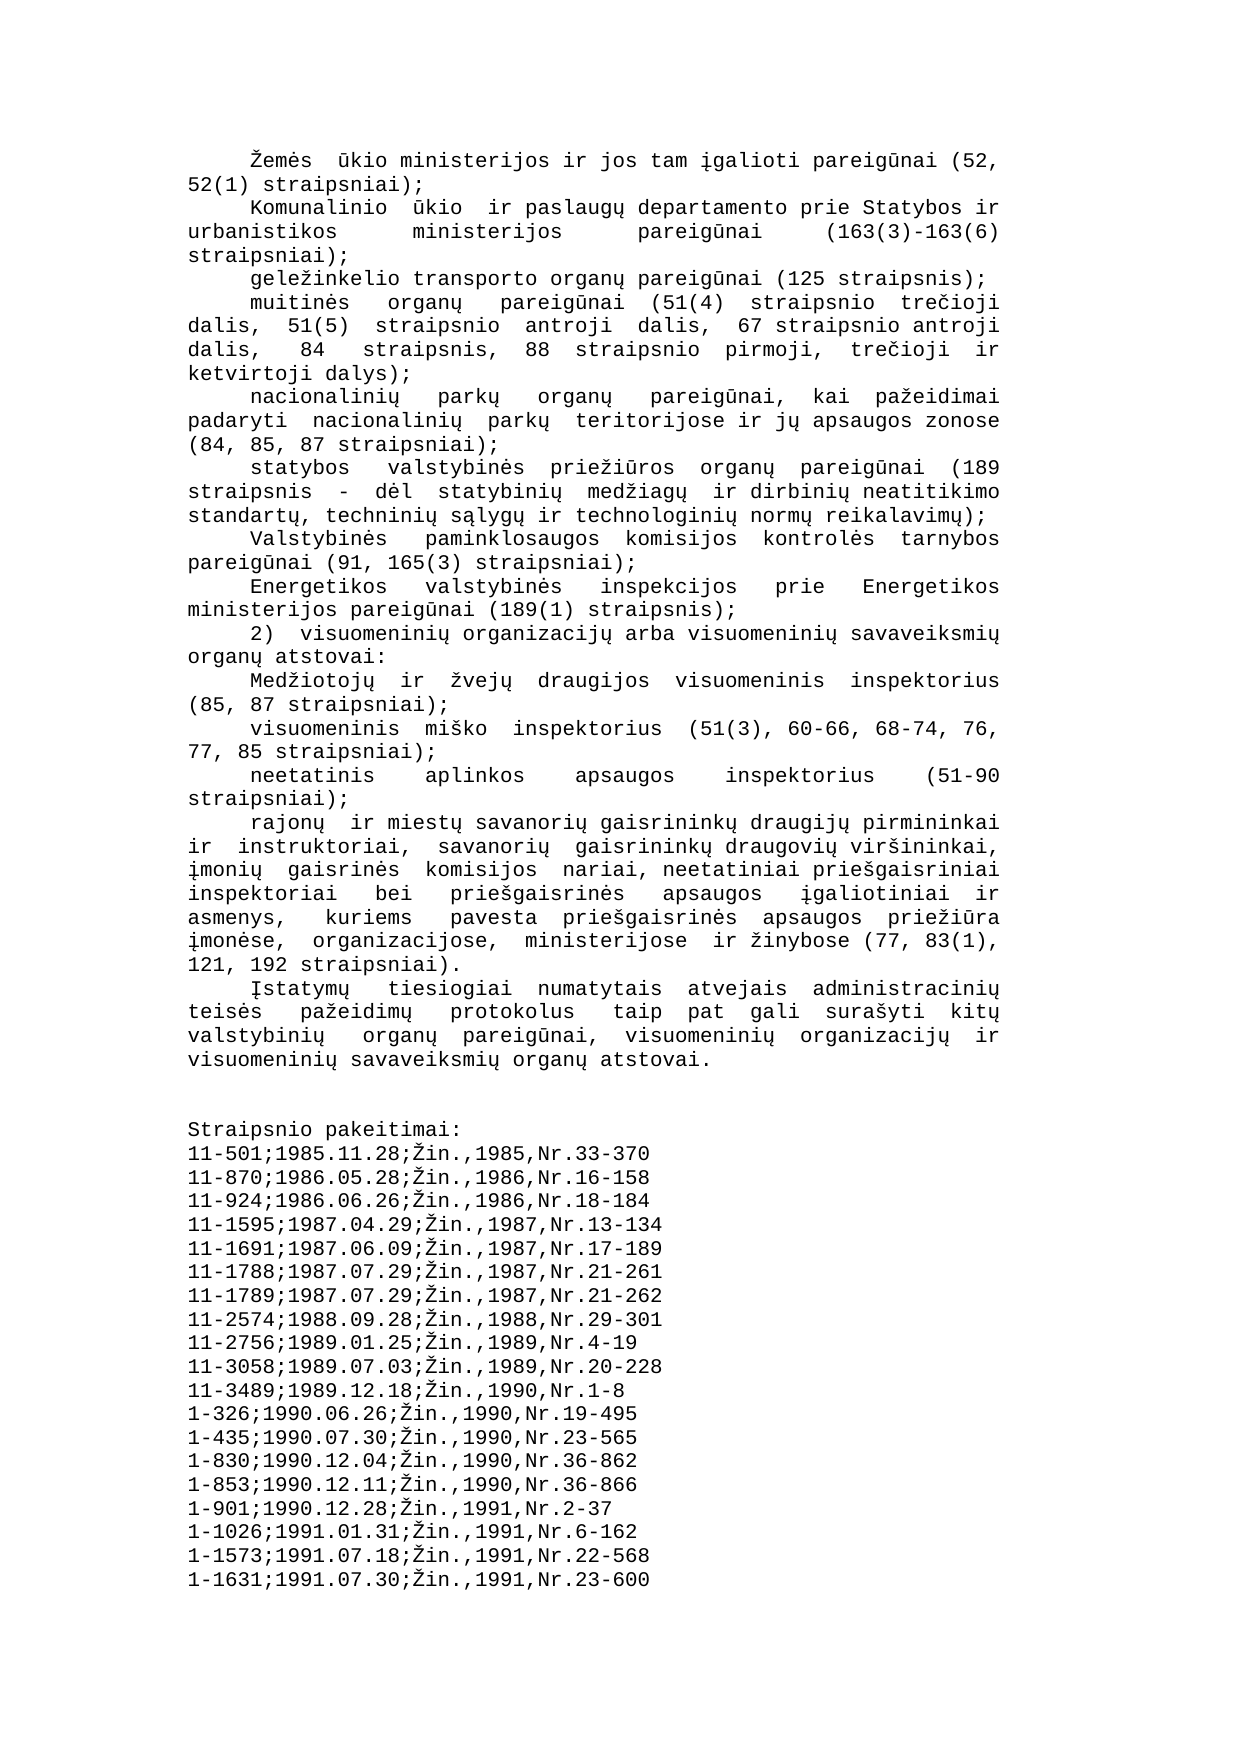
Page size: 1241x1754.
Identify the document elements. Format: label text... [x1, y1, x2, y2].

text (85, 87 straipsniai); [187, 694, 1053, 717]
text 11-1595;1987.04.29;Žin.,1987,Nr.13-134 [187, 1214, 1053, 1238]
text padaryti nacionalinių parkų teritorijose ir jų apsaugos zonose [187, 410, 1053, 434]
text geležinkelio transporto organų pareigūnai (125 straipsnis); [187, 268, 1053, 292]
text (84, 85, 87 straipsniai); [187, 434, 1053, 457]
text 11-1789;1987.07.29;Žin.,1987,Nr.21-262 [187, 1285, 1053, 1309]
text 1-901;1990.12.28;Žin.,1991,Nr.2-37 [187, 1498, 1053, 1521]
text 1-853;1990.12.11;Žin.,1990,Nr.36-866 [187, 1474, 1053, 1498]
text ir instruktoriai, savanorių gaisrininkų draugovių viršininkai, [187, 836, 1053, 859]
text visuomeninių savaveiksmių organų atstovai. [187, 1048, 1053, 1072]
text 11-2574;1988.09.28;Žin.,1988,Nr.29-301 [187, 1309, 1053, 1332]
text Medžiotojų ir žvejų draugijos visuomeninis inspektorius [187, 670, 1053, 694]
text Žemės ūkio ministerijos ir jos tam įgalioti pareigūnai (52, [187, 150, 1053, 174]
text asmenys, kuriems pavesta priešgaisrinės apsaugos priežiūra [187, 907, 1053, 930]
text 11-3489;1989.12.18;Žin.,1990,Nr.1-8 [187, 1379, 1053, 1403]
text 11-2756;1989.01.25;Žin.,1989,Nr.4-19 [187, 1332, 1053, 1356]
text įmonių gaisrinės komisijos nariai, neetatiniai priešgaisriniai [187, 859, 1053, 883]
text dalis, 51(5) straipsnio antroji dalis, 67 straipsnio antroji [187, 316, 1053, 339]
text straipsniai); [187, 788, 1053, 812]
text Komunalinio ūkio ir paslaugų departamento prie Statybos ir [187, 197, 1053, 221]
text 1-435;1990.07.30;Žin.,1990,Nr.23-565 [187, 1427, 1053, 1451]
text ketvirtoji dalys); [187, 363, 1053, 386]
text 11-1691;1987.06.09;Žin.,1987,Nr.17-189 [187, 1238, 1053, 1261]
text teisės pažeidimų protokolus taip pat gali surašyti kitų [187, 1001, 1053, 1025]
text valstybinių organų pareigūnai, visuomeninių organizacijų ir [187, 1025, 1053, 1048]
text straipsniai); [187, 244, 1053, 268]
text organų atstovai: [187, 647, 1053, 670]
text muitinės organų pareigūnai (51(4) straipsnio trečioji [187, 292, 1053, 316]
text standartų, techninių sąlygų ir technologinių normų reikalavimų); [187, 505, 1053, 528]
text 11-501;1985.11.28;Žin.,1985,Nr.33-370 [187, 1143, 1053, 1167]
text 1-1026;1991.01.31;Žin.,1991,Nr.6-162 [187, 1521, 1053, 1545]
text urbanistikos ministerijos pareigūnai (163(3)-163(6) [187, 221, 1053, 244]
text Energetikos valstybinės inspekcijos prie Energetikos [187, 576, 1053, 599]
text 11-924;1986.06.26;Žin.,1986,Nr.18-184 [187, 1190, 1053, 1214]
text neetatinis aplinkos apsaugos inspektorius (51-90 [187, 765, 1053, 788]
text dalis, 84 straipsnis, 88 straipsnio pirmoji, trečioji ir [187, 339, 1053, 363]
text rajonų ir miestų savanorių gaisrininkų draugijų pirmininkai [187, 812, 1053, 836]
text nacionalinių parkų organų pareigūnai, kai pažeidimai [187, 386, 1053, 410]
text visuomeninis miško inspektorius (51(3), 60-66, 68-74, 76, [187, 717, 1053, 741]
text Valstybinės paminklosaugos komisijos kontrolės tarnybos [187, 528, 1053, 552]
text 121, 192 straipsniai). [187, 954, 1053, 978]
text 11-1788;1987.07.29;Žin.,1987,Nr.21-261 [187, 1261, 1053, 1285]
text pareigūnai (91, 165(3) straipsniai); [187, 552, 1053, 576]
text 1-1631;1991.07.30;Žin.,1991,Nr.23-600 [187, 1569, 1053, 1592]
text 77, 85 straipsniai); [187, 741, 1053, 765]
text Straipsnio pakeitimai: [187, 1119, 1053, 1143]
text 11-870;1986.05.28;Žin.,1986,Nr.16-158 [187, 1167, 1053, 1190]
text įmonėse, organizacijose, ministerijose ir žinybose (77, 83(1), [187, 930, 1053, 954]
text 11-3058;1989.07.03;Žin.,1989,Nr.20-228 [187, 1356, 1053, 1379]
text 1-326;1990.06.26;Žin.,1990,Nr.19-495 [187, 1403, 1053, 1427]
text 2) visuomeninių organizacijų arba visuomeninių savaveiksmių [187, 623, 1053, 647]
text Įstatymų tiesiogiai numatytais atvejais administracinių [187, 978, 1053, 1001]
text ministerijos pareigūnai (189(1) straipsnis); [187, 599, 1053, 623]
text 52(1) straipsniai); [187, 174, 1053, 197]
text 1-830;1990.12.04;Žin.,1990,Nr.36-862 [187, 1451, 1053, 1474]
text statybos valstybinės priežiūros organų pareigūnai (189 [187, 457, 1053, 481]
text 1-1573;1991.07.18;Žin.,1991,Nr.22-568 [187, 1545, 1053, 1569]
text inspektoriai bei priešgaisrinės apsaugos įgaliotiniai ir [187, 883, 1053, 907]
text straipsnis - dėl statybinių medžiagų ir dirbinių neatitikimo [187, 481, 1053, 505]
